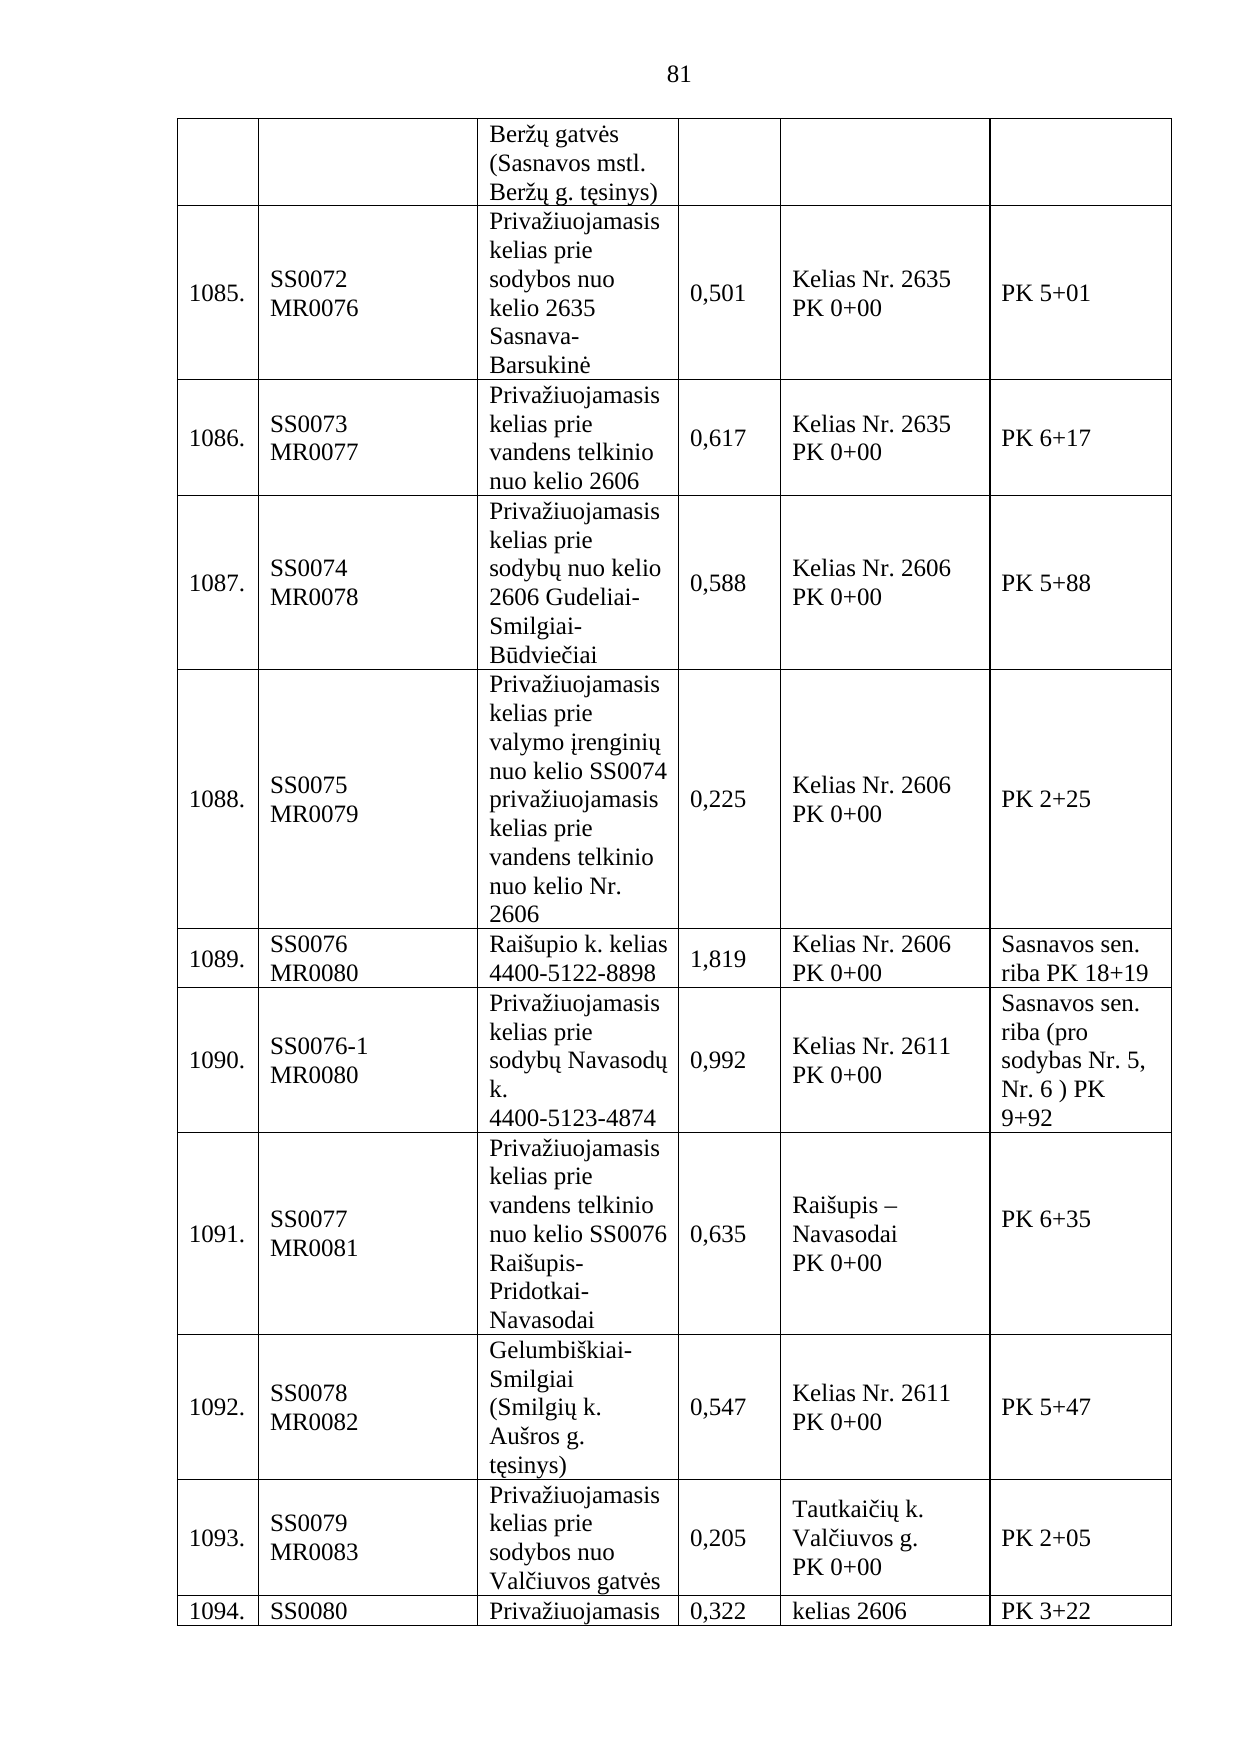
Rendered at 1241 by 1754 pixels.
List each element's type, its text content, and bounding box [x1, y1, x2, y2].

table_cell SS0079 MR0083 [259, 1480, 477, 1595]
table_cell Kelias Nr. 2635 PK 0+00 [781, 206, 989, 379]
table_cell 1091. [178, 1133, 258, 1334]
table_cell Beržų gatvės (Sasnavos mstl. Beržų g. tęsinys) [478, 119, 678, 205]
table_cell SS0073 MR0077 [259, 380, 477, 495]
table_cell Privažiuojamasis kelias prie vandens telkinio nuo kelio SS0076 Raišupis- Pridotkai- Navasodai [478, 1133, 678, 1334]
table_cell Privažiuojamasis [478, 1596, 678, 1624]
table_cell 1087. [178, 496, 258, 668]
table_cell Privažiuojamasis kelias prie sodybos nuo kelio 2635 Sasnava- Barsukinė [478, 206, 678, 379]
table_cell [259, 119, 477, 205]
table_cell kelias 2606 [781, 1596, 989, 1624]
table_cell PK 5+88 [991, 496, 1171, 668]
table_cell 1088. [178, 670, 258, 928]
table_cell 0,588 [679, 496, 780, 668]
table_cell 0,617 [679, 380, 780, 495]
table_cell Raišupio k. kelias 4400-5122-8898 [478, 929, 678, 987]
table_cell Tautkaičių k. Valčiuvos g. PK 0+00 [781, 1480, 989, 1595]
table_cell 1089. [178, 929, 258, 987]
table_cell [178, 119, 258, 205]
table_cell PK 5+01 [991, 206, 1171, 379]
table_cell 1090. [178, 988, 258, 1132]
table_cell [781, 119, 989, 205]
table_cell PK 5+47 [991, 1335, 1171, 1479]
table_cell 0,635 [679, 1133, 780, 1334]
table_cell Kelias Nr. 2606 PK 0+00 [781, 496, 989, 668]
table_cell Privažiuojamasis kelias prie valymo įrenginių nuo kelio SS0074 privažiuojamasis kelias prie vandens telkinio nuo kelio Nr. 2606 [478, 670, 678, 928]
table_cell Sasnavos sen. riba PK 18+19 [991, 929, 1171, 987]
table_cell Raišupis –Navasodai PK 0+00 [781, 1133, 989, 1334]
table_cell 0,205 [679, 1480, 780, 1595]
table_cell SS0076-1 MR0080 [259, 988, 477, 1132]
table_cell SS0077 MR0081 [259, 1133, 477, 1334]
table_cell [991, 119, 1171, 205]
table_cell PK 3+22 [991, 1596, 1171, 1624]
table_cell Kelias Nr. 2606 PK 0+00 [781, 670, 989, 928]
table_cell 1093. [178, 1480, 258, 1595]
table_cell 1094. [178, 1596, 258, 1624]
table_cell PK 2+05 [991, 1480, 1171, 1595]
table_cell Kelias Nr. 2635 PK 0+00 [781, 380, 989, 495]
table_cell PK 6+35 [991, 1133, 1171, 1334]
table_cell SS0080 [259, 1596, 477, 1624]
table_cell SS0076 MR0080 [259, 929, 477, 987]
table_cell [679, 119, 780, 205]
table_cell Sasnavos sen. riba (pro sodybas Nr. 5, Nr. 6 ) PK 9+92 [991, 988, 1171, 1132]
table_cell 1086. [178, 380, 258, 495]
table_cell Privažiuojamasis kelias prie sodybos nuo Valčiuvos gatvės [478, 1480, 678, 1595]
table_cell 0,992 [679, 988, 780, 1132]
table_cell PK 6+17 [991, 380, 1171, 495]
table_cell 0,501 [679, 206, 780, 379]
table_cell SS0075 MR0079 [259, 670, 477, 928]
table_cell 1,819 [679, 929, 780, 987]
table_cell 1085. [178, 206, 258, 379]
table_cell 0,225 [679, 670, 780, 928]
table_cell PK 2+25 [991, 670, 1171, 928]
table_cell Privažiuojamasis kelias prie vandens telkinio nuo kelio 2606 [478, 380, 678, 495]
table_cell Privažiuojamasis kelias prie sodybų nuo kelio 2606 Gudeliai- Smilgiai- Būdviečiai [478, 496, 678, 668]
table_cell SS0078 MR0082 [259, 1335, 477, 1479]
table_cell 1092. [178, 1335, 258, 1479]
table_cell 0,322 [679, 1596, 780, 1624]
table_cell 0,547 [679, 1335, 780, 1479]
table_cell Kelias Nr. 2606 PK 0+00 [781, 929, 989, 987]
table_cell Gelumbiškiai- Smilgiai (Smilgių k. Aušros g. tęsinys) [478, 1335, 678, 1479]
table_cell Kelias Nr. 2611 PK 0+00 [781, 1335, 989, 1479]
table_cell SS0072 MR0076 [259, 206, 477, 379]
table_cell Privažiuojamasis kelias prie sodybų Navasodų k. 4400-5123-4874 [478, 988, 678, 1132]
table_cell SS0074 MR0078 [259, 496, 477, 668]
table_cell Kelias Nr. 2611 PK 0+00 [781, 988, 989, 1132]
